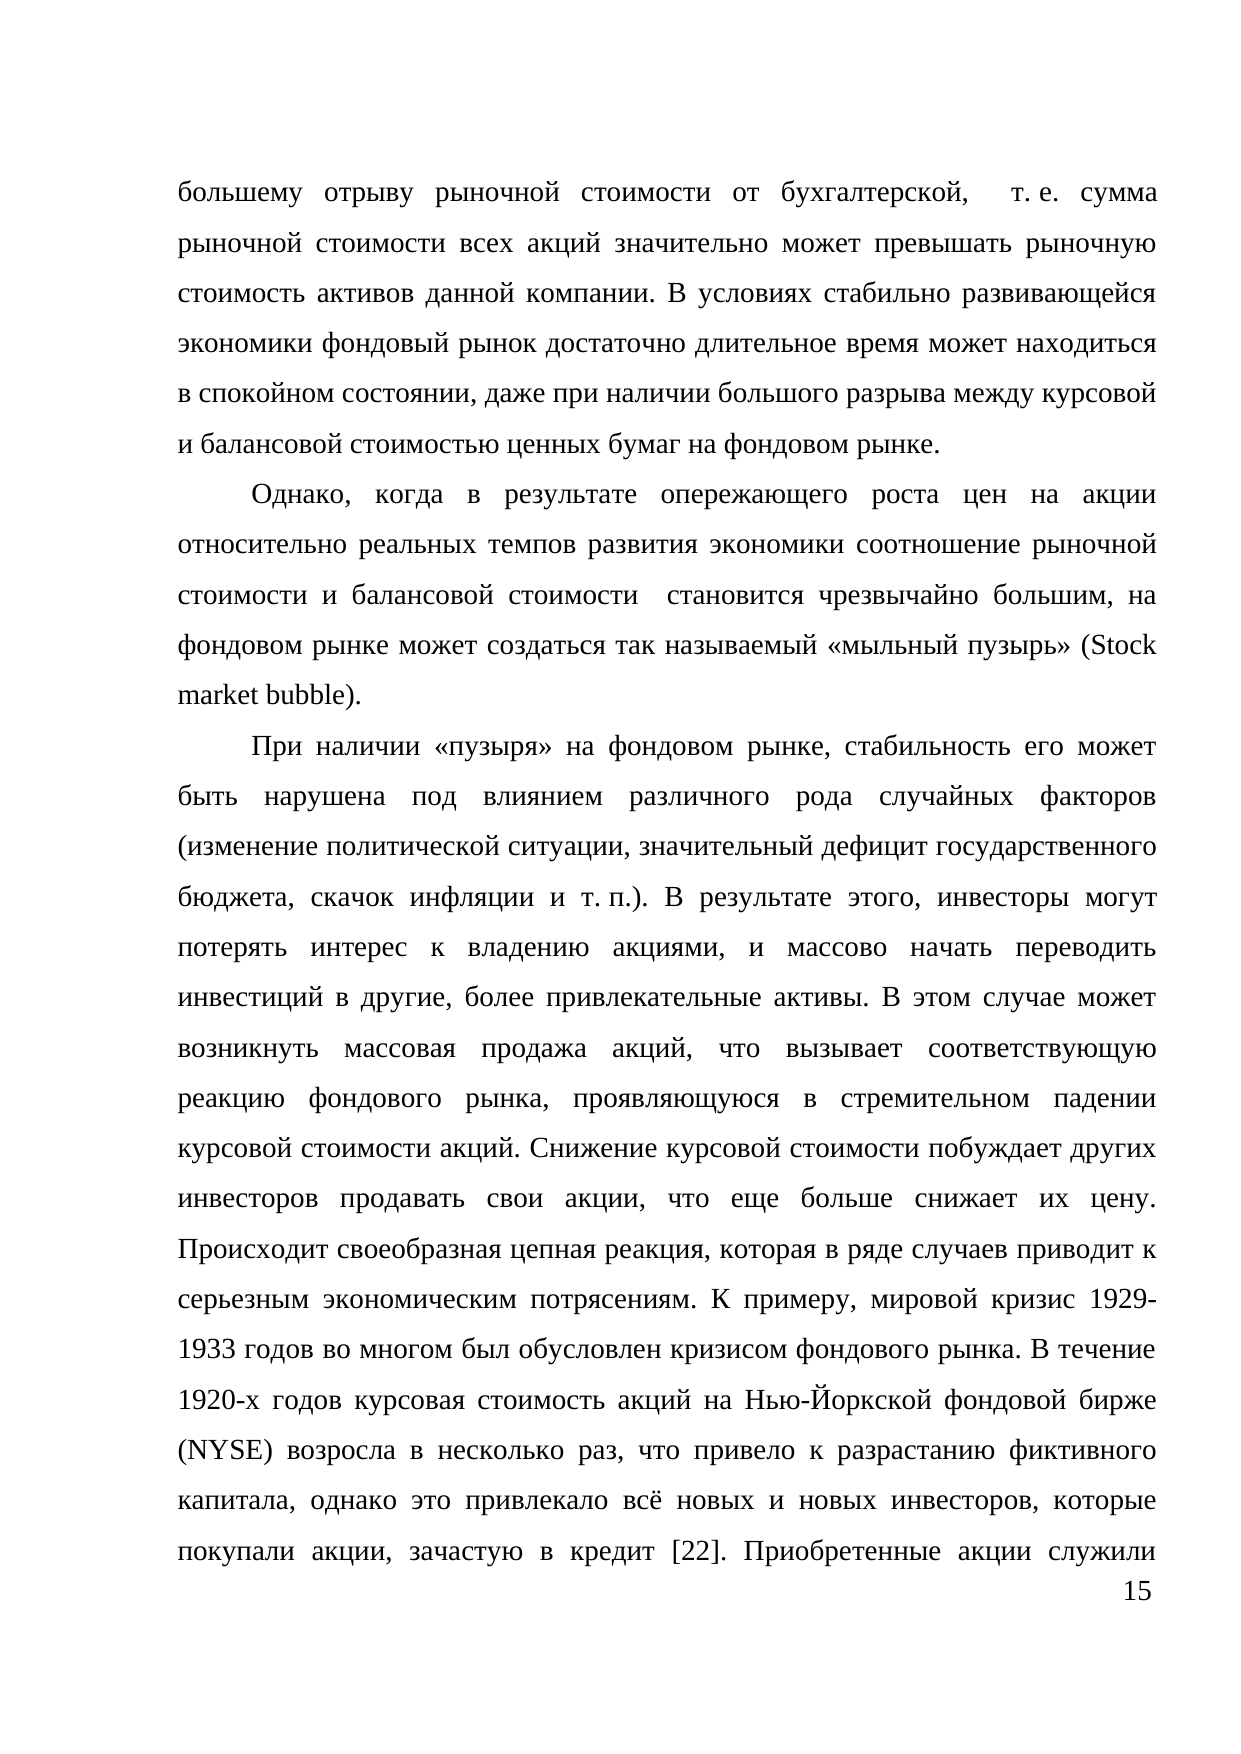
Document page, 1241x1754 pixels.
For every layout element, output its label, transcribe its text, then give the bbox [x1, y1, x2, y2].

text Однако, когда в результате опережающего роста цен на акции относительно реальных темпов развития экономики соотношение рыночной стоимости и балансовой стоимости становится чрезвычайно большим, на фондовом рынке может создаться так называемый «мыльный пузырь» (Stock market bubble). [177, 476, 1157, 711]
text большему отрыву рыночной стоимости от бухгалтерской, т. е. сумма рыночной стоимости всех акций значительно может превышать рыночную стоимость активов данной компании. В условиях стабильно развивающейся экономики фондовый рынок достаточно длительное время может находиться в спокойном состоянии, даже при наличии большого разрыва между курсовой и балансовой стоимостью ценных бумаг на фондовом рынке. [177, 174, 1157, 459]
text При наличии «пузыря» на фондовом рынке, стабильность его может быть нарушена под влиянием различного рода случайных факторов (изменение политической ситуации, значительный дефицит государственного бюджета, скачок инфляции и т. п.). В результате этого, инвесторы могут потерять интерес к владению акциями, и массово начать переводить инвестиций в другие, более привлекательные активы. В этом случае может возникнуть массовая продажа акций, что вызывает соответствующую реакцию фондового рынка, проявляющуюся в стремительном падении курсовой стоимости акций. Снижение курсовой стоимости побуждает других инвесторов продавать свои акции, что еще больше снижает их цену. Происходит своеобразная цепная реакция, которая в ряде случаев приводит к серьезным экономическим потрясениям. К примеру, мировой кризис 1929-1933 годов во многом был обусловлен кризисом фондового рынка. В течение 1920-х годов курсовая стоимость акций на Нью-Йоркской фондовой бирже (NYSE) возросла в несколько раз, что привело к разрастанию фиктивного капитала, однако это привлекало всё новых и новых инвесторов, которые покупали акции, зачастую в кредит [22]. Приобретенные акции служили [177, 728, 1157, 1566]
